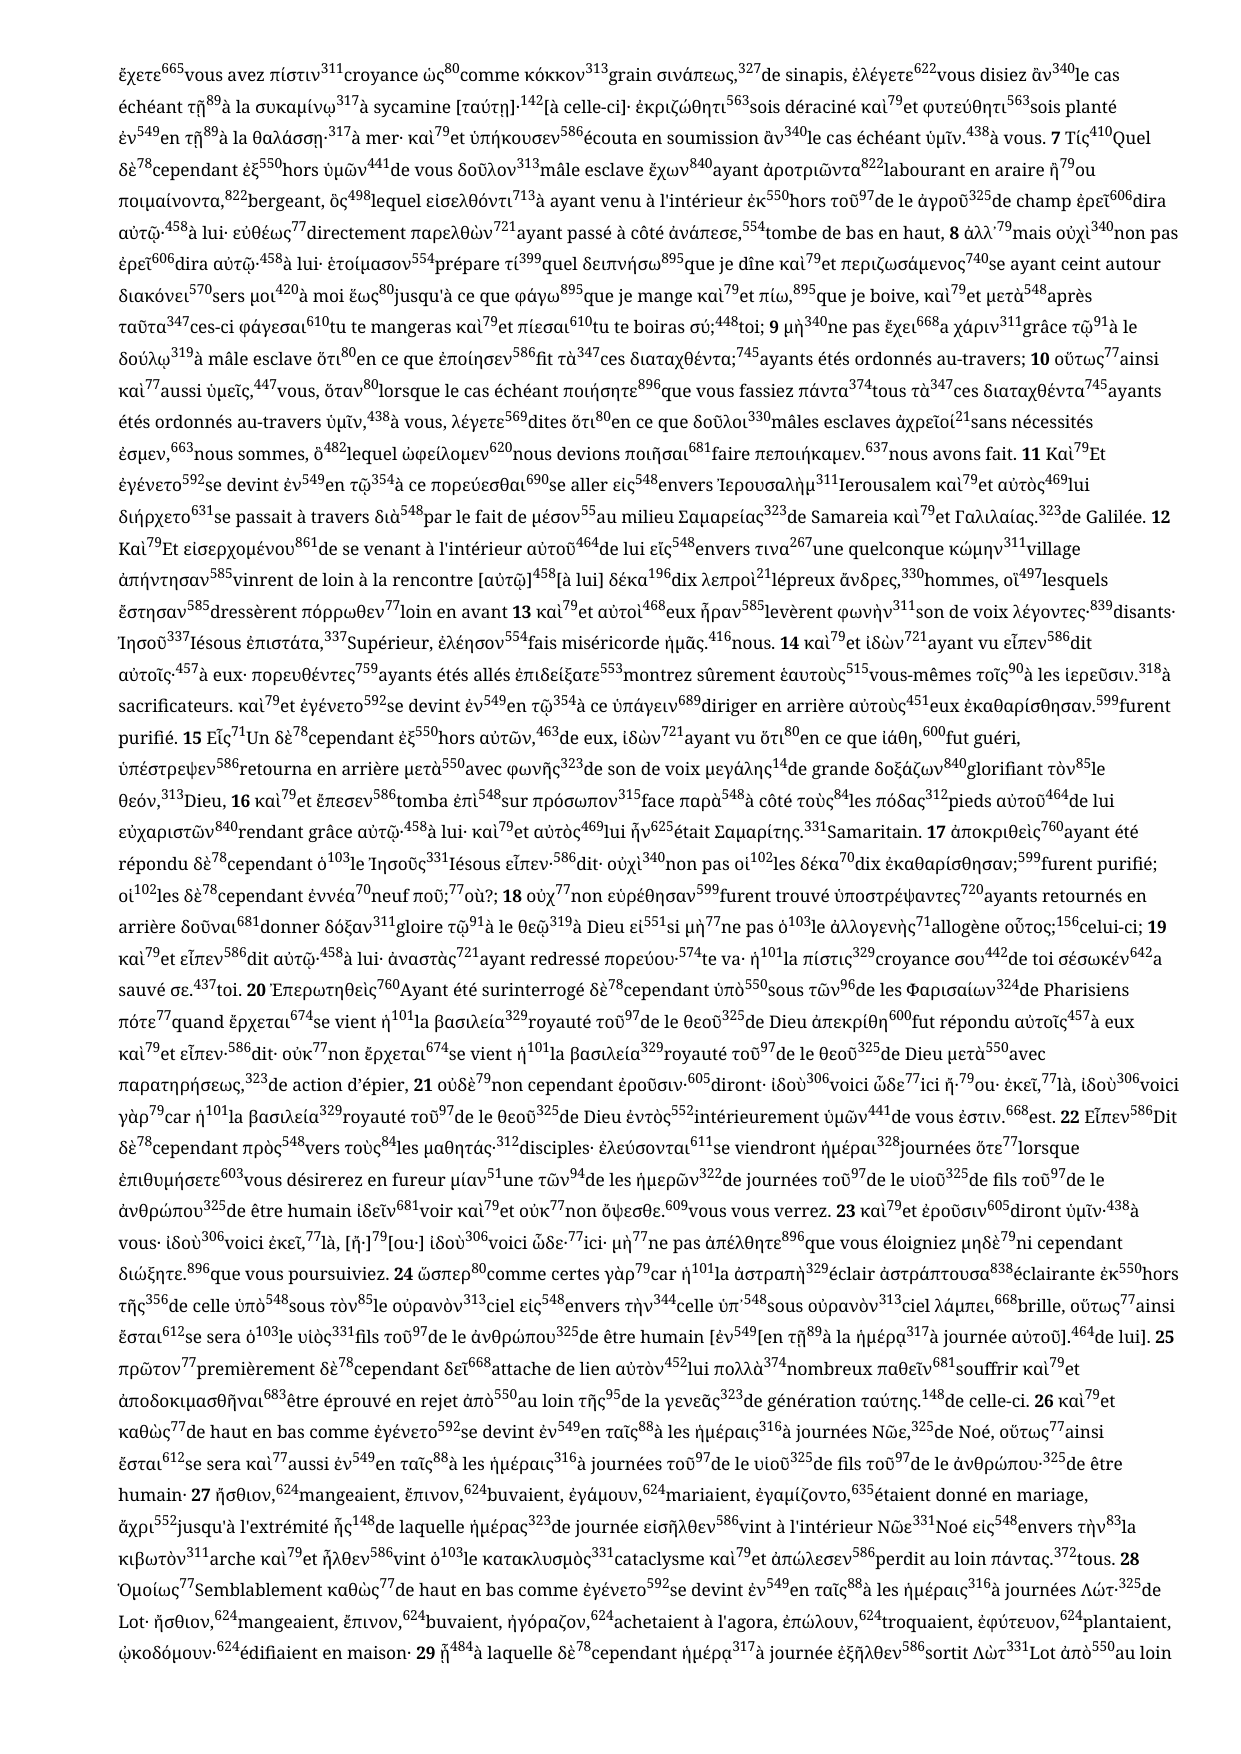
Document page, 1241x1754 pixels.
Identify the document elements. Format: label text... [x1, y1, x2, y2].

text 1 Εἶπεν586Dit δὲ78cependant πρὸς548vers τοὺς84les μαθητὰς312disciples αὐτοῦ·464de lui· ἀνένδεκτόν49inacceptable ἐστιν668est τοῦ360de ce τὰ86les σκάνδαλα314scandales μὴ77ne pas ἐλθεῖν,681venir, πλὴν79toutefois οὐαὶ304Ouai δι᾽550par οὗ492de lequel ἔρχεται·674se vient· 2 λυσιτελεῖ668est avantageux finalement αὐτῷ458à lui εἰ80si λίθος331pierre μυλικὸς22meulière περίκειται674se couche autour περὶ548autour τὸν85le τράχηλον313cou αὐτοῦ464de lui καὶ79et ἔρριπται654a été flanqué εἰς548envers τὴν83la θάλασσαν311mer ἢ79ou ἵνα80afin que σκανδαλίσῃ899que scandalise τῶν96de les μικρῶν64de petits τούτων149de ceux-ci ἕνα.53un. 3 προσέχετε569attenez ἑαυτοῖς.519à vous-mêmes. Ἐὰν80Si le cas échéant ἁμάρτῃ899que faute ὁ103le ἀδελφός331frère σου442de toi ἐπιτίμησον554survalorise αὐτῷ,458à lui, καὶ79et ἐὰν80si le cas échéant μετανοήσῃ899que transintellige ἄφες554abandonne αὐτῷ.458à lui. 4 καὶ79et ἐὰν80si le cas échéant ἑπτάκις77sept fois τῆς95de la ἡμέρας323de journée ἁμαρτήσῃ899que faute εἰς548envers σὲ437toi καὶ79et ἑπτάκις77sept fois ἐπιστρέψῃ899que tourne sur πρὸς548vers σὲ437toi λέγων·840disant· μετανοῶ,664je transintellige, ἀφήσεις604tu abandonneras αὐτῷ.458à lui. 5 Καὶ79Et εἶπαν585dirent οἱ102les ἀπόστολοι330envoyés τῷ91à le κυρίῳ·319à Maître· πρόσθες554appose ἡμῖν419à nous πίστιν.311croyance. 6 εἶπεν586dit δὲ78cependant ὁ103le κύριος·331Maître· εἰ80si ἔχετε665vous avez πίστιν311croyance ὡς80comme κόκκον313grain σινάπεως,327de sinapis, ἐλέγετε622vous disiez ἂν340le cas échéant τῇ89à la συκαμίνῳ317à sycamine [ταύτῃ]·142[à celle-ci]· ἐκριζώθητι563sois déraciné καὶ79et φυτεύθητι563sois planté ἐν549en τῇ89à la θαλάσσῃ·317à mer· καὶ79et ὑπήκουσεν586écouta en soumission ἂν340le cas échéant ὑμῖν.438à vous. 7 Τίς410Quel δὲ78cependant ἐξ550hors ὑμῶν441de vous δοῦλον313mâle esclave ἔχων840ayant ἀροτριῶντα822labourant en araire ἢ79ou ποιμαίνοντα,822bergeant, ὃς498lequel εἰσελθόντι713à ayant venu à l'intérieur ἐκ550hors τοῦ97de le ἀγροῦ325de champ ἐρεῖ606dira αὐτῷ·458à lui· εὐθέως77directement παρελθὼν721ayant passé à côté ἀνάπεσε,554tombe de bas en haut, 8 ἀλλ᾽79mais οὐχὶ340non pas ἐρεῖ606dira αὐτῷ·458à lui· ἑτοίμασον554prépare τί399quel δειπνήσω895que je dîne καὶ79et περιζωσάμενος740se ayant ceint autour διακόνει570sers μοι420à moi ἕως80jusqu'à ce que φάγω895que je mange καὶ79et πίω,895que je boive, καὶ79et μετὰ548après ταῦτα347ces-ci φάγεσαι610tu te mangeras καὶ79et πίεσαι610tu te boiras σύ;448toi; 9 μὴ340ne pas ἔχει668a χάριν311grâce τῷ91à le δούλῳ319à mâle esclave ὅτι80en ce que ἐποίησεν586fit τὰ347ces διαταχθέντα;745ayants étés ordonnés au-travers; 10 οὕτως77ainsi καὶ77aussi ὑμεῖς,447vous, ὅταν80lorsque le cas échéant ποιήσητε896que vous fassiez πάντα374tous τὰ347ces διαταχθέντα745ayants étés ordonnés au-travers ὑμῖν,438à vous, λέγετε569dites ὅτι80en ce que δοῦλοι330mâles esclaves ἀχρεῖοί21sans nécessités ἐσμεν,663nous sommes, ὃ482lequel ὠφείλομεν620nous devions ποιῆσαι681faire πεποιήκαμεν.637nous avons fait. 11 Καὶ79Et ἐγένετο592se devint ἐν549en τῷ354à ce πορεύεσθαι690se aller εἰς548envers Ἰερουσαλὴμ311Ierousalem καὶ79et αὐτὸς469lui διήρχετο631se passait à travers διὰ548par le fait de μέσον55au milieu Σαμαρείας323de Samareia καὶ79et Γαλιλαίας.323de Galilée. 12 Καὶ79Et εἰσερχομένου861de se venant à l'intérieur αὐτοῦ464de lui εἴς548envers τινα267une quelconque κώμην311village ἀπήντησαν585vinrent de loin à la rencontre [αὐτῷ]458[à lui] δέκα196dix λεπροὶ21lépreux ἄνδρες,330hommes, οἳ497lesquels ἔστησαν585dressèrent πόρρωθεν77loin en avant 13 καὶ79et αὐτοὶ468eux ἦραν585levèrent φωνὴν311son de voix λέγοντες·839disants· Ἰησοῦ337Iésous ἐπιστάτα,337Supérieur, ἐλέησον554fais miséricorde ἡμᾶς.416nous. 14 καὶ79et ἰδὼν721ayant vu εἶπεν586dit αὐτοῖς·457à eux· πορευθέντες759ayants étés allés ἐπιδείξατε553montrez sûrement ἑαυτοὺς515vous-mêmes τοῖς90à les ἱερεῦσιν.318à sacrificateurs. καὶ79et ἐγένετο592se devint ἐν549en τῷ354à ce ὑπάγειν689diriger en arrière αὐτοὺς451eux ἐκαθαρίσθησαν.599furent purifié. 15 Εἷς71Un δὲ78cependant ἐξ550hors αὐτῶν,463de eux, ἰδὼν721ayant vu ὅτι80en ce que ἰάθη,600fut guéri, ὑπέστρεψεν586retourna en arrière μετὰ550avec φωνῆς323de son de voix μεγάλης14de grande δοξάζων840glorifiant τὸν85le θεόν,313Dieu, 16 καὶ79et ἔπεσεν586tomba ἐπὶ548sur πρόσωπον315face παρὰ548à côté τοὺς84les πόδας312pieds αὐτοῦ464de lui εὐχαριστῶν840rendant grâce αὐτῷ·458à lui· καὶ79et αὐτὸς469lui ἦν625était Σαμαρίτης.331Samaritain. 17 ἀποκριθεὶς760ayant été répondu δὲ78cependant ὁ103le Ἰησοῦς331Iésous εἶπεν·586dit· οὐχὶ340non pas οἱ102les δέκα70dix ἐκαθαρίσθησαν;599furent purifié; οἱ102les δὲ78cependant ἐννέα70neuf ποῦ;77où?; 18 οὐχ77non εὑρέθησαν599furent trouvé ὑποστρέψαντες720ayants retournés en arrière δοῦναι681donner δόξαν311gloire τῷ91à le θεῷ319à Dieu εἰ551si μὴ77ne pas ὁ103le ἀλλογενὴς71allogène οὗτος;156celui-ci; 19 καὶ79et εἶπεν586dit αὐτῷ·458à lui· ἀναστὰς721ayant redressé πορεύου·574te va· ἡ101la πίστις329croyance σου442de toi σέσωκέν642a sauvé σε.437toi. 20 Ἐπερωτηθεὶς760Ayant été surinterrogé δὲ78cependant ὑπὸ550sous τῶν96de les Φαρισαίων324de Pharisiens πότε77quand ἔρχεται674se vient ἡ101la βασιλεία329royauté τοῦ97de le θεοῦ325de Dieu ἀπεκρίθη600fut répondu αὐτοῖς457à eux καὶ79et εἶπεν·586dit· οὐκ77non ἔρχεται674se vient ἡ101la βασιλεία329royauté τοῦ97de le θεοῦ325de Dieu μετὰ550avec παρατηρήσεως,323de action d’épier, 21 οὐδὲ79non cependant ἐροῦσιν·605diront· ἰδοὺ306voici ὧδε77ici ἤ·79ou· ἐκεῖ,77là, ἰδοὺ306voici γὰρ79car ἡ101la βασιλεία329royauté τοῦ97de le θεοῦ325de Dieu ἐντὸς552intérieurement ὑμῶν441de vous ἐστιν.668est. 22 Εἶπεν586Dit δὲ78cependant πρὸς548vers τοὺς84les μαθητάς·312disciples· ἐλεύσονται611se viendront ἡμέραι328journées ὅτε77lorsque ἐπιθυμήσετε603vous désirerez en fureur μίαν51une τῶν94de les ἡμερῶν322de journées τοῦ97de le υἱοῦ325de fils τοῦ97de le ἀνθρώπου325de être humain ἰδεῖν681voir καὶ79et οὐκ77non ὄψεσθε.609vous vous verrez. 23 καὶ79et ἐροῦσιν605diront ὑμῖν·438à vous· ἰδοὺ306voici ἐκεῖ,77là, [ἤ·]79[ou·] ἰδοὺ306voici ὧδε·77ici· μὴ77ne pas ἀπέλθητε896que vous éloigniez μηδὲ79ni cependant διώξητε.896que vous poursuiviez. 24 ὥσπερ80comme certes γὰρ79car ἡ101la ἀστραπὴ329éclair ἀστράπτουσα838éclairante ἐκ550hors τῆς356de celle ὑπὸ548sous τὸν85le οὐρανὸν313ciel εἰς548envers τὴν344celle ὑπ᾽548sous οὐρανὸν313ciel λάμπει,668brille, οὕτως77ainsi ἔσται612se sera ὁ103le υἱὸς331fils τοῦ97de le ἀνθρώπου325de être humain [ἐν549[en τῇ89à la ἡμέρᾳ317à journée αὐτοῦ].464de lui]. 25 πρῶτον77premièrement δὲ78cependant δεῖ668attache de lien αὐτὸν452lui πολλὰ374nombreux παθεῖν681souffrir καὶ79et ἀποδοκιμασθῆναι683être éprouvé en rejet ἀπὸ550au loin τῆς95de la γενεᾶς323de génération ταύτης.148de celle-ci. 26 καὶ79et καθὼς77de haut en bas comme ἐγένετο592se devint ἐν549en ταῖς88à les ἡμέραις316à journées Νῶε,325de Noé, οὕτως77ainsi ἔσται612se sera καὶ77aussi ἐν549en ταῖς88à les ἡμέραις316à journées τοῦ97de le υἱοῦ325de fils τοῦ97de le ἀνθρώπου·325de être humain· 27 ἤσθιον,624mangeaient, ἔπινον,624buvaient, ἐγάμουν,624mariaient, ἐγαμίζοντο,635étaient donné en mariage, ἄχρι552jusqu'à l'extrémité ἧς148de laquelle ἡμέρας323de journée εἰσῆλθεν586vint à l'intérieur Νῶε331Noé εἰς548envers τὴν83la κιβωτὸν311arche καὶ79et ἦλθεν586vint ὁ103le κατακλυσμὸς331cataclysme καὶ79et ἀπώλεσεν586perdit au loin πάντας.372tous. 28 Ὁμοίως77Semblablement καθὼς77de haut en bas comme ἐγένετο592se devint ἐν549en ταῖς88à les ἡμέραις316à journées Λώτ·325de Lot· ἤσθιον,624mangeaient, ἔπινον,624buvaient, ἠγόραζον,624achetaient à l'agora, ἐπώλουν,624troquaient, ἐφύτευον,624plantaient, ᾠκοδόμουν·624édifiaient en maison· 29 ᾗ484à laquelle δὲ78cependant ἡμέρᾳ317à journée ἐξῆλθεν586sortit Λὼτ331Lot ἀπὸ550au loin Σοδόμων,326de Sodomas, ἔβρεξεν586plut πῦρ315feu καὶ79et θεῖον315soufre ἀπ᾽550au loin οὐρανοῦ325de ciel καὶ79et ἀπώλεσεν586perdit au loin πάντας.372tous. 30 κατὰ548selon ταὐτὰ77ainsi même ἔσται612se sera ᾗ484à laquelle ἡμέρᾳ317à journée ὁ103le υἱὸς331fils τοῦ97de le ἀνθρώπου325de être humain ἀποκαλύπτεται.680est découvert. 31 ἐν549en ἐκείνῃ142à celle-là τῇ89à la ἡμέρᾳ317à journée ὃς498lequel ἔσται612se sera ἐπὶ550sur τοῦ99de le δώματος327de dôme καὶ79et τὰ104les σκεύη332ustensiles αὐτοῦ464de lui ἐν549en τῇ249à la οἰκίᾳ,317à maison d'habitation, μὴ77ne pas καταβάτω556descende ἆραι681lever αὐτά,453eux, καὶ79et ὁ364celui ἐν549en ἀγρῷ319à champ ὁμοίως77semblablement μὴ77ne pas ἐπιστρεψάτω556tourne sur εἰς548envers τὰ347ces ὀπίσω.77derrière. 32 μνημονεύετε569souvenez τῆς95de la γυναικὸς323de femme Λώτ.325de Lot. 33 ὃς498lequel ἐὰν340si le cas échéant ζητήσῃ899que cherche τὴν83la ψυχὴν311âme αὐτοῦ464de lui περιποιήσασθαι682se produire autour ἀπολέσει606perdra au loin αὐτήν,450elle, ὃς498lequel δ᾽78cependant ἂν340le cas échéant ἀπολέσῃ899que perde au loin ζῳογονήσει606deviendra être vivant αὐτήν.450elle. 34 λέγω664je dis ὑμῖν,438à vous, ταύτῃ142à celle-ci τῇ89à la νυκτὶ317à nuit ἔσονται611se seront δύο46deux ἐπὶ550sur κλίνης323de lit μιᾶς,189de une, ὁ103le εἷς71un παραλημφθήσεται619sera pris à côté καὶ79et ὁ103le ἕτερος390autre-différent ἀφεθήσεται·619sera abandonné· 35 ἔσονται611se seront δύο44deux ἀλήθουσαι837faisantes farines ἐπὶ548sur τὸ87le αὐτό,348même, ἡ101la μία69une παραλημφθήσεται,619sera pris à côté, ἡ101la δὲ78cependant ἑτέρα388autre-différente ἀφεθήσεται.619sera abandonné. 36 37 καὶ79et ἀποκριθέντες759ayants étés répondus λέγουσιν667disent αὐτῷ·458à lui· ποῦ,77où?, κύριε;337Maître; ὁ469celui δὲ78cependant εἶπεν586dit αὐτοῖς·457à eux· ὅπου80là où τὸ105le σῶμα,333corps, ἐκεῖ77là καὶ77aussi οἱ102les ἀετοὶ330aigles ἐπισυναχθήσονται.618seront rassemblé. [118, 59, 1181, 1665]
